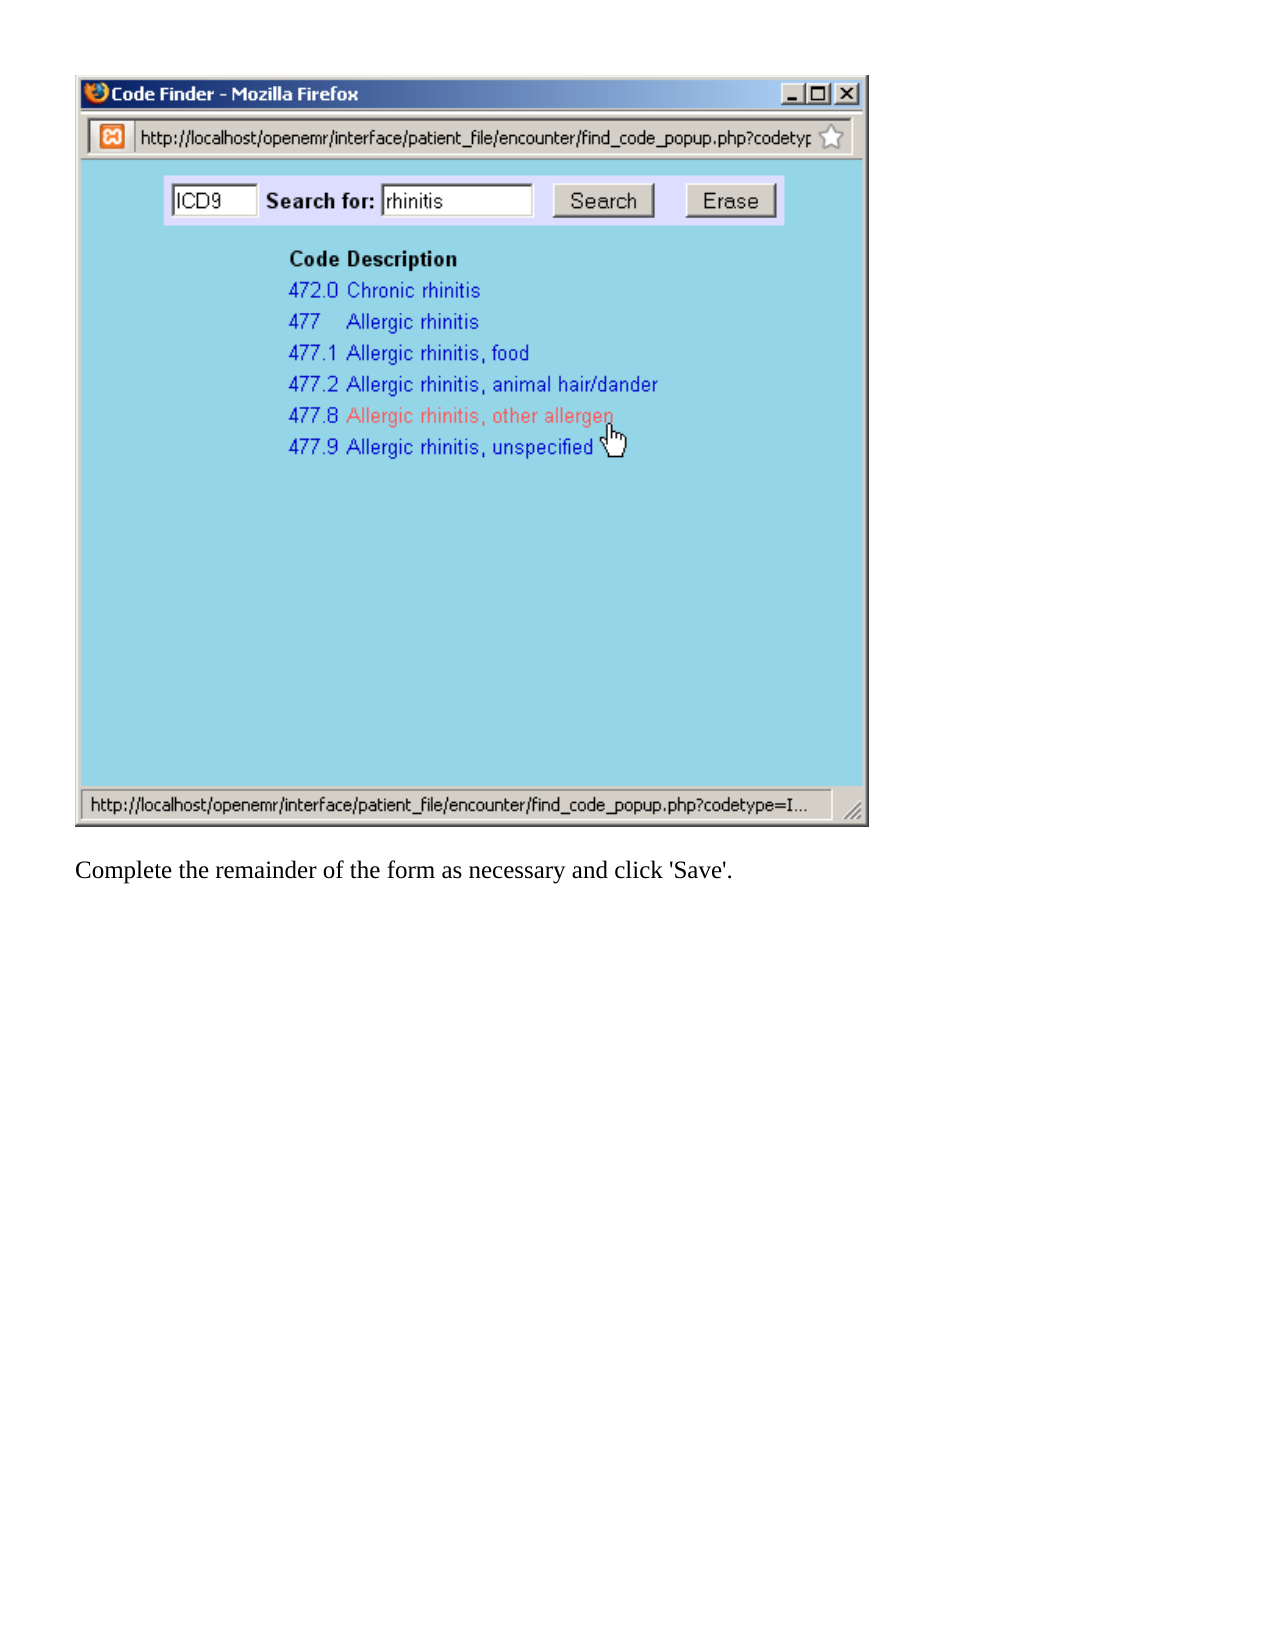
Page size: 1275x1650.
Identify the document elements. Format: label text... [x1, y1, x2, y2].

text Complete the remainder of the form as necessary and click 'Save'. [75, 855, 1200, 884]
picture [75, 75, 869, 827]
